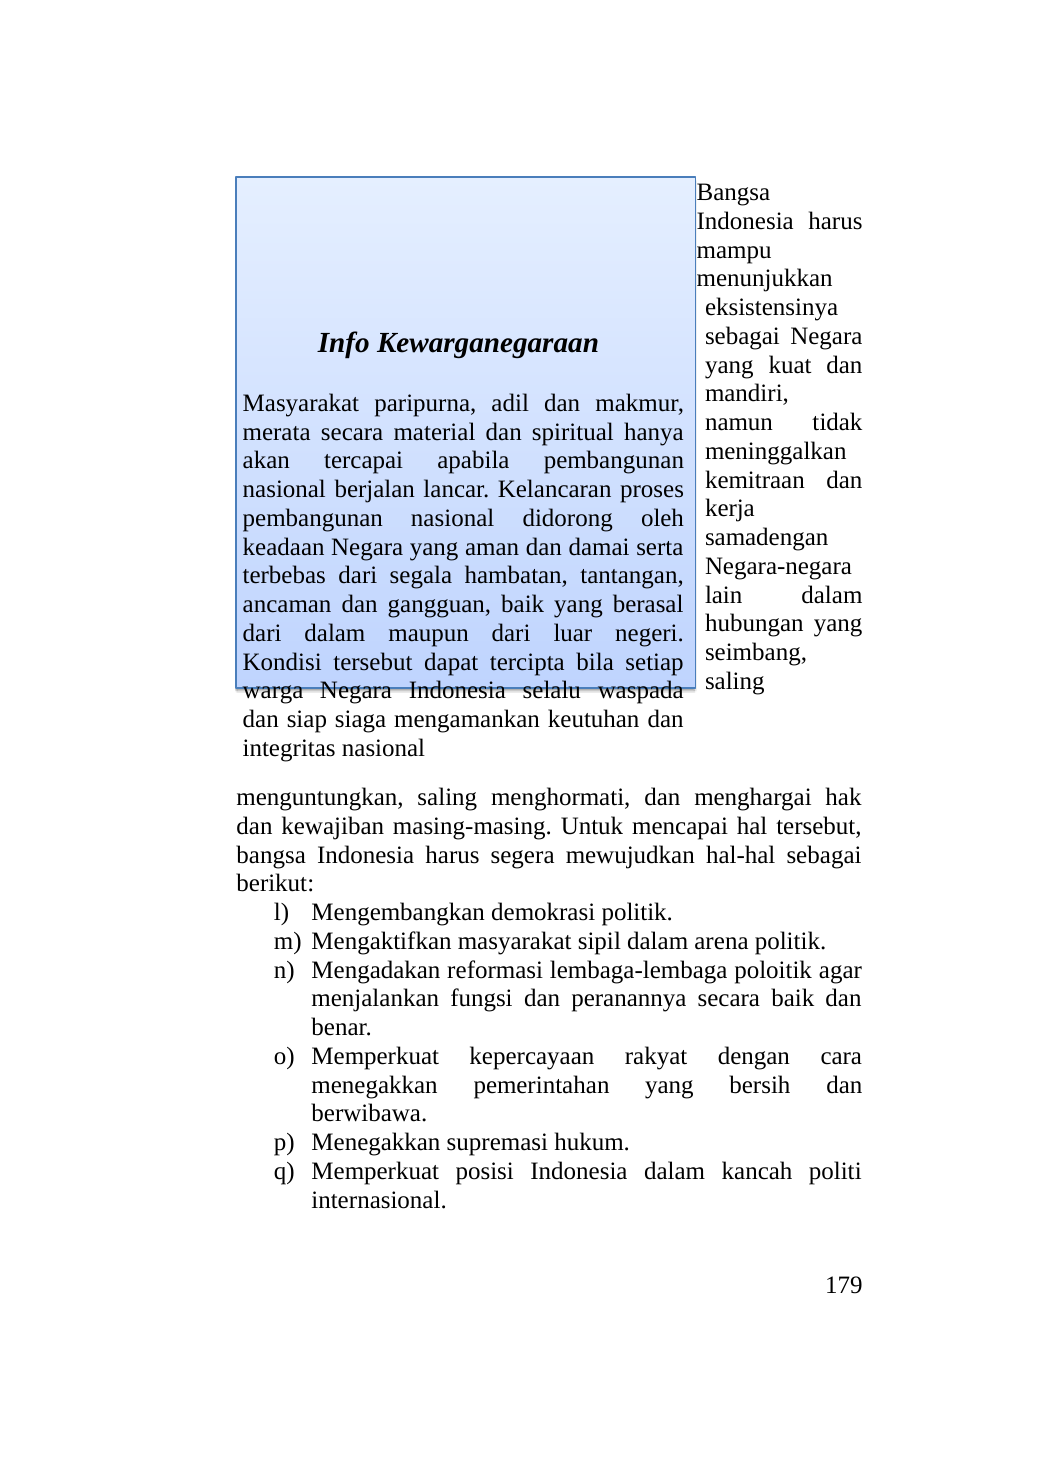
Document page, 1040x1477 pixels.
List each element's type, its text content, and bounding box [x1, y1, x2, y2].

text Masyarakat paripurna, adil dan makmur, merata secara material dan spiritual hanya akan tercapai apabila pembangunan nasional berjalan lancar. Kelancaran proses pembangunan nasional didorong oleh keadaan Negara yang aman dan damai serta terbebas dari segala hambatan, tantangan, ancaman dan gangguan, baik yang berasal dari dalam maupun dari luar negeri. Kondisi tersebut dapat tercipta bila setiap warga Negara Indonesia selalu waspada dan siap siaga mengamankan keutuhan dan integritas nasional [242, 388, 684, 762]
list Mengembangkan demokrasi politik. [274, 897, 862, 926]
list Mengaktifkan masyarakat sipil dalam arena politik. [274, 926, 862, 955]
list Bangsa Indonesia harus mampu menunjukkan eksistensinya sebagai Negara yang kuat dan mandiri, namun tidak meninggalkan kemitraan dan kerja samadengan Negara-negara lain dalam hubungan yang seimbang, saling menguntungkan, saling menghormati, dan menghargai hak dan kewajiban masing-masing. Untuk mencapai hal tersebut, bangsa Indonesia harus segera mewujudkan hal-hal sebagai berikut: [236, 177, 862, 897]
list Mengadakan reformasi lembaga-lembaga poloitik agar menjalankan fungsi dan peranannya secara baik dan benar. [274, 955, 862, 1041]
text Info Kewarganegaraan [242, 326, 684, 359]
list Memperkuat kepercayaan rakyat dengan cara menegakkan pemerintahan yang bersih dan berwibawa. [274, 1041, 862, 1127]
list Memperkuat posisi Indonesia dalam kancah politi internasional. [274, 1156, 862, 1213]
list Menegakkan supremasi hukum. [274, 1127, 862, 1156]
